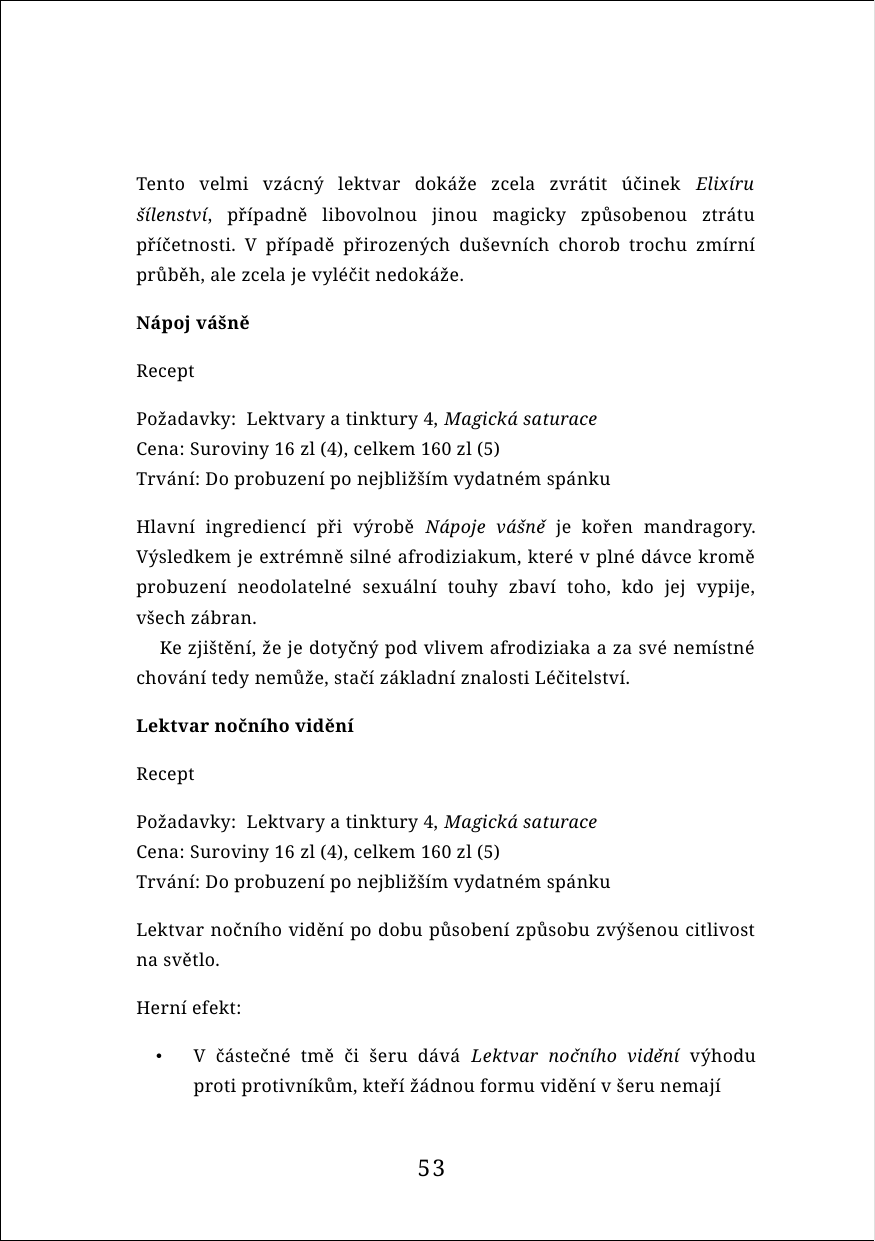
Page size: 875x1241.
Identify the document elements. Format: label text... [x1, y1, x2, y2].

text Požadavky: Lektvary a tinktury 4, Magická saturace Cena: Suroviny 16 zl (4), celkem 160 zl (5) Trvání: Do probuzení po nejbližším vydatném spánku [136, 406, 756, 491]
text Požadavky: Lektvary a tinktury 4, Magická saturace Cena: Suroviny 16 zl (4), celkem 160 zl (5) Trvání: Do probuzení po nejbližším vydatném spánku [136, 809, 756, 894]
text Lektvar nočního vidění [136, 713, 756, 738]
text Herní efekt: [136, 996, 756, 1020]
text Recept [136, 358, 756, 382]
text Recept [136, 761, 756, 786]
list V částečné tmě či šeru dává Lektvar nočního vidění výhodu proti protivníkům, kteří žádnou formu vidění v šeru nemají [156, 1044, 756, 1098]
text Hlavní ingrediencí při výrobě Nápoje vášně je kořen mandragory. Výsledkem je extrémně silné afrodiziakum, které v plné dávce kromě probuzení neodolatelné sexuální touhy zbaví toho, kdo jej vypije, všech zábran. Ke zjištění, že je dotyčný pod vlivem afrodiziaka a za své nemístné chování tedy nemůže, stačí základní znalosti Léčitelství. [136, 514, 756, 690]
text Nápoj vášně [136, 310, 756, 334]
text Tento velmi vzácný lektvar dokáže zcela zvrátit účinek Elixíru šílenství, případně libovolnou jinou magicky způsobenou ztrátu příčetnosti. V případě přirozených duševních chorob trochu zmírní průběh, ale zcela je vyléčit nedokáže. [136, 172, 756, 287]
text Lektvar nočního vidění po dobu působení způsobu zvýšenou citlivost na světlo. [136, 918, 756, 972]
